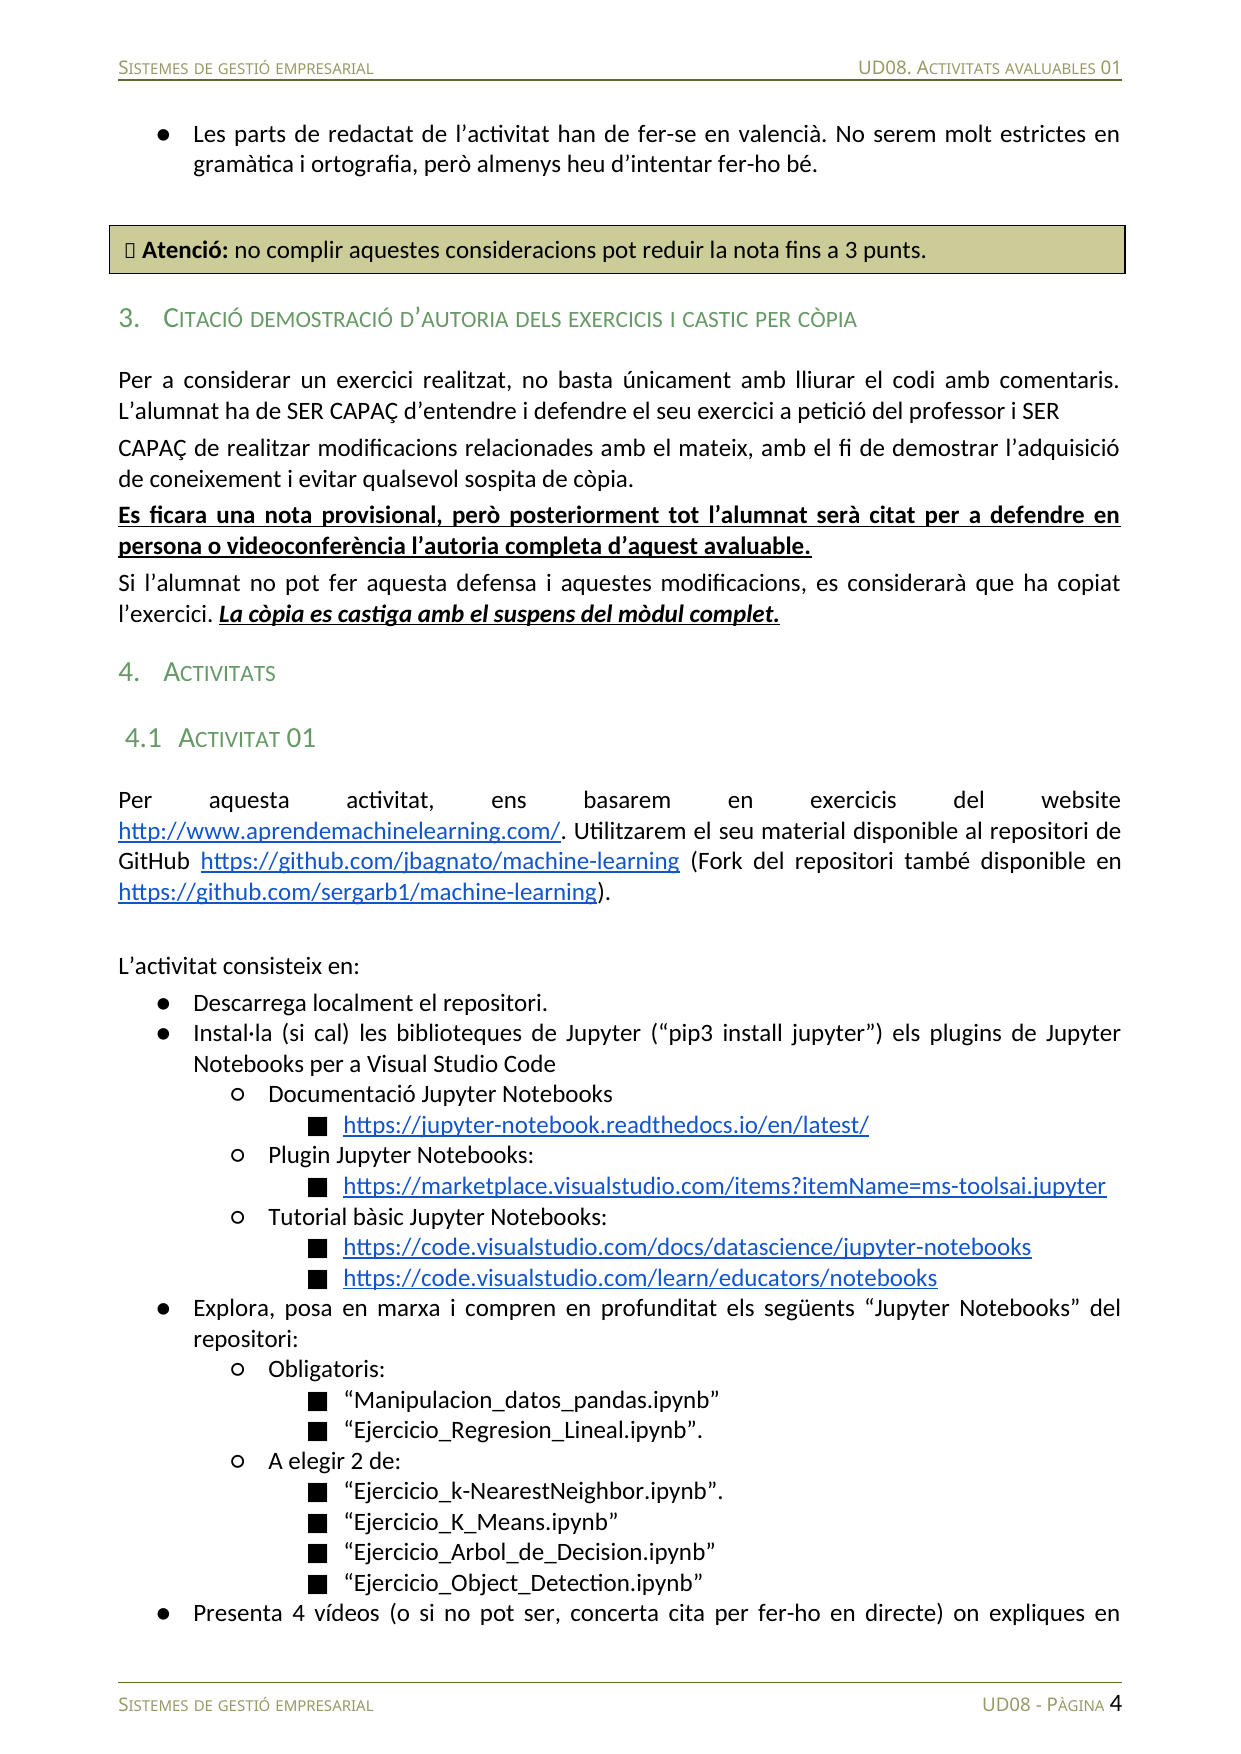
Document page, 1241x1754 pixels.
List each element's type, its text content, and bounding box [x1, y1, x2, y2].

list https://code.visualstudio.com/learn/educators/notebooks [306, 1262, 1122, 1292]
text Per a considerar un exercici realitzat, no basta únicament amb lliurar el codi amb comentaris. L’alumnat ha de SER CAPAÇ d’entendre i defendre el seu exercici a petició del professor i SER [118, 365, 1122, 426]
list “Ejercicio_K_Means.ipynb” [306, 1506, 1122, 1536]
subtitle Activitat 01 [118, 719, 1122, 754]
list Documentació Jupyter Notebooks [231, 1078, 1122, 1109]
list “Ejercicio_Regresion_Lineal.ipynb”. [306, 1414, 1122, 1445]
text ❕ Atenció: no complir aquestes consideracions pot reduir la nota fins a 3 punts. [110, 226, 1124, 273]
list Explora, posa en marxa i compren en profunditat els següents “Jupyter Notebooks” del repositori: [156, 1292, 1122, 1353]
list Les parts de redactat de l’activitat han de fer-se en valencià. No serem molt estrictes en gramàtica i ortografia, però almenys heu d’intentar fer-ho bé. [156, 118, 1122, 179]
list “Ejercicio_Object_Detection.ipynb” [306, 1567, 1122, 1597]
text Per aquesta activitat, ens basarem en exercicis del website http://www.aprendemachinelearning.com/. Utilitzarem el seu material disponible al repositori de GitHub https://github.com/jbagnato/machine-learning (Fork del repositori també disponible en https://github.com/sergarb1/machine-learning). [118, 784, 1122, 907]
subtitle Activitats [118, 653, 1122, 689]
list Obligatoris: [231, 1353, 1122, 1384]
list https://jupyter-notebook.readthedocs.io/en/latest/ [306, 1109, 1122, 1139]
list Instal·la (si cal) les biblioteques de Jupyter (“pip3 install jupyter”) els plugins de Jupyter Notebooks per a Visual Studio Code [156, 1017, 1122, 1078]
list Tutorial bàsic Jupyter Notebooks: [231, 1201, 1122, 1231]
text Si l’alumnat no pot fer aquesta defensa i aquestes modificacions, es considerarà que ha copiat l’exercici. La còpia es castiga amb el suspens del mòdul complet. [118, 567, 1122, 628]
list Presenta 4 vídeos (o si no pot ser, concerta cita per fer-ho en directe) on expliques en [156, 1597, 1122, 1628]
list https://marketplace.visualstudio.com/items?itemName=ms-toolsai.jupyter [306, 1170, 1122, 1201]
list Plugin Jupyter Notebooks: [231, 1139, 1122, 1170]
subtitle Citació demostració d’autoria dels exercicis i castic per còpia [118, 299, 1122, 334]
text Es ficara una nota provisional, però posteriorment tot l’alumnat serà citat per a defendre en persona o videoconferència l’autoria completa d’aquest avaluable. [118, 500, 1122, 561]
list “Manipulacion_datos_pandas.ipynb” [306, 1384, 1122, 1414]
list “Ejercicio_Arbol_de_Decision.ipynb” [306, 1536, 1122, 1567]
list “Ejercicio_k-NearestNeighbor.ipynb”. [306, 1475, 1122, 1506]
list https://code.visualstudio.com/docs/datascience/jupyter-notebooks [306, 1231, 1122, 1262]
text CAPAÇ de realitzar modificacions relacionades amb el mateix, amb el fi de demostrar l’adquisició de coneixement i evitar qualsevol sospita de còpia. [118, 432, 1122, 493]
list A elegir 2 de: [231, 1445, 1122, 1475]
text L’activitat consisteix en: [118, 950, 1122, 981]
list Descarrega localment el repositori. [156, 987, 1122, 1017]
